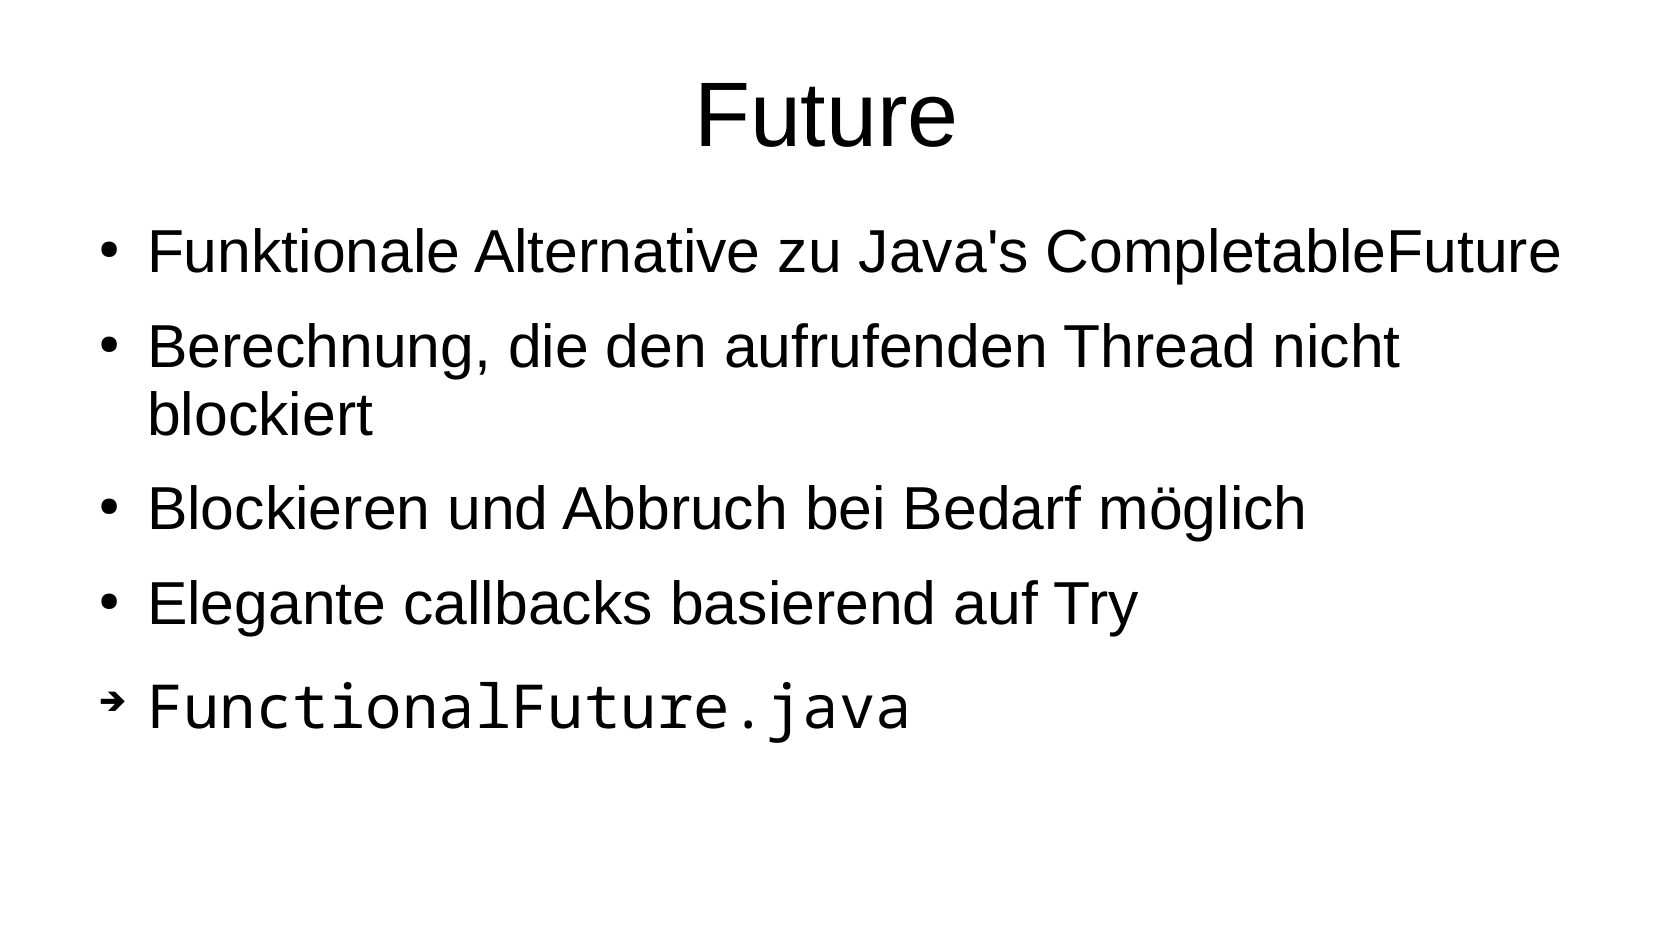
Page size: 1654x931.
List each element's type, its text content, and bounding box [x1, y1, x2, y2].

list Funktionale Alternative zu Java's CompletableFuture Berechnung, die den aufrufenden Thread nicht blockiert Blockieren und Abbruch bei Bedarf möglich Elegante callbacks basierend auf Try FunctionalFuture.java [82, 217, 1571, 758]
title Future [82, 37, 1571, 193]
